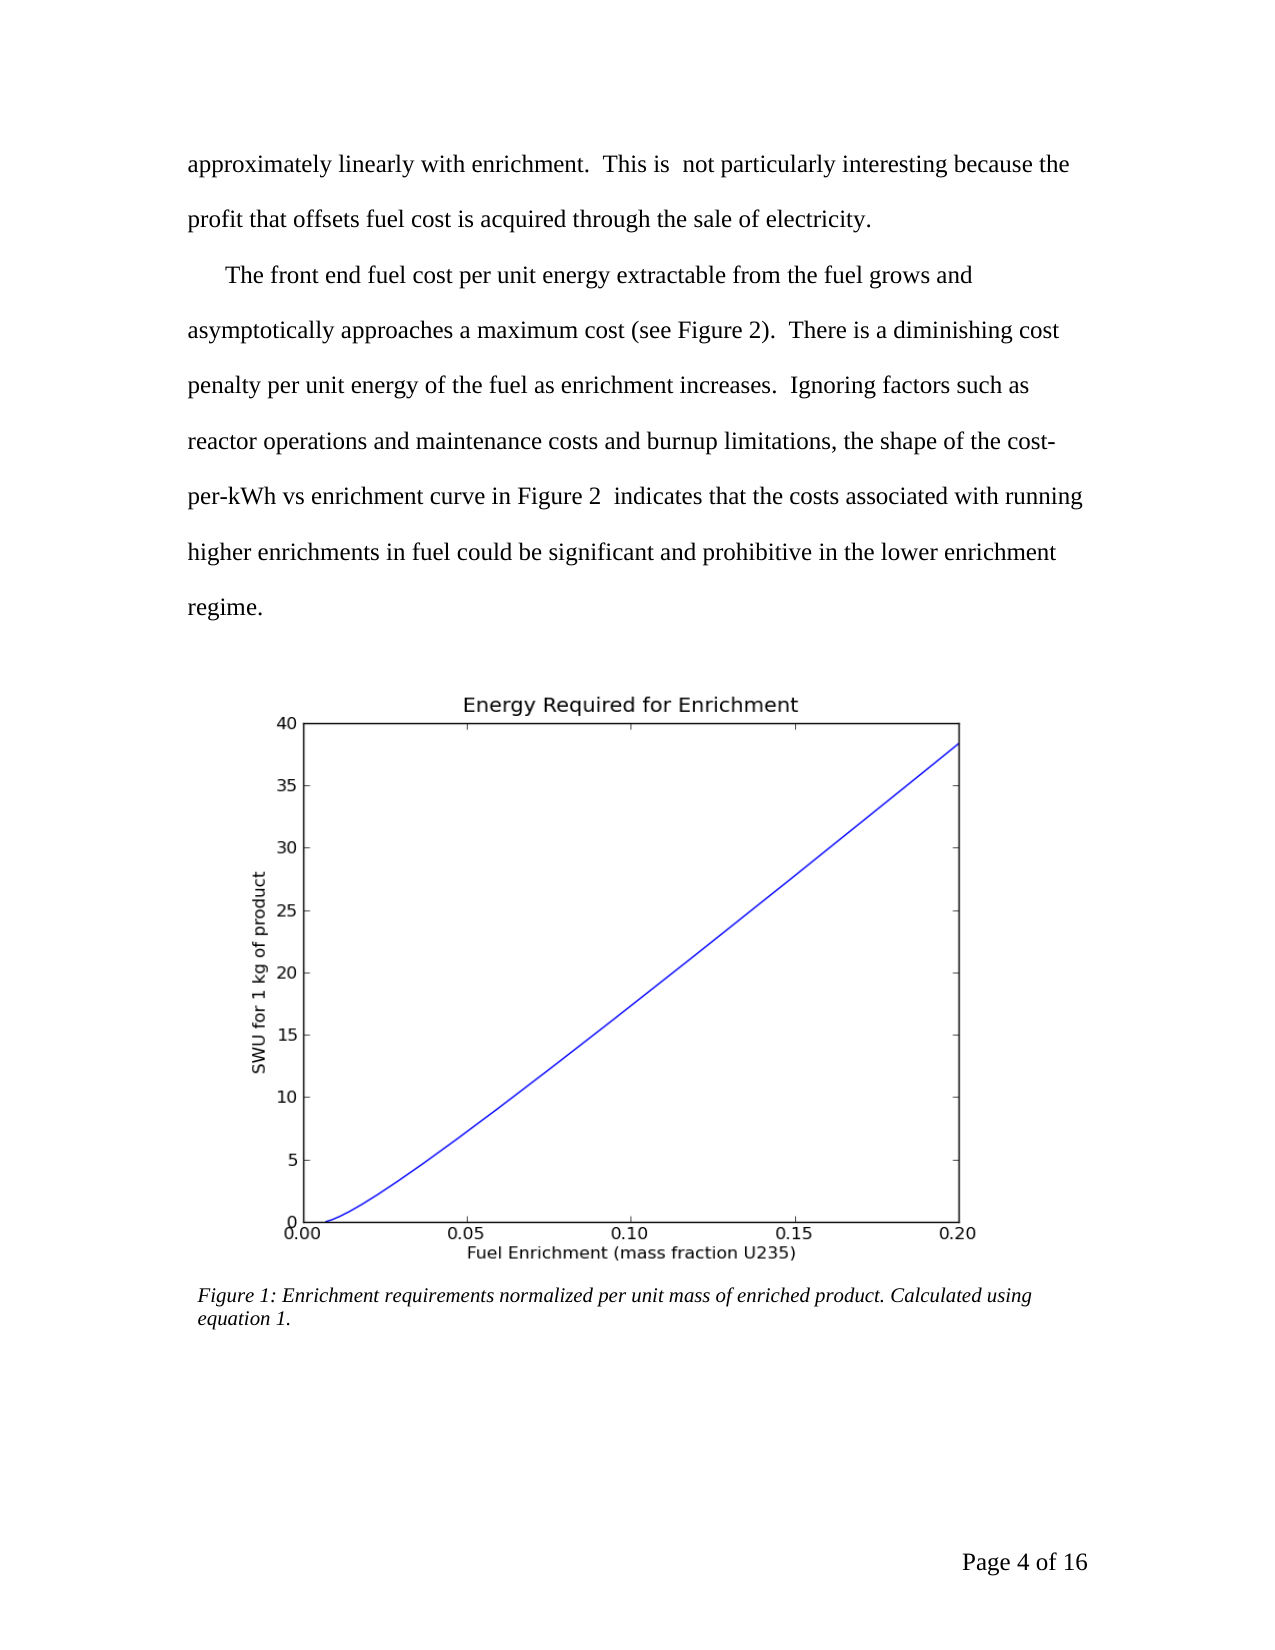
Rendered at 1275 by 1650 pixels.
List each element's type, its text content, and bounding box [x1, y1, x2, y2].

picture [197, 661, 1043, 1284]
text approximately linearly with enrichment. This is not particularly interesting because the profit that offsets fuel cost is acquired through the sale of electricity. [187, 150, 1087, 233]
text Figure 1: Enrichment requirements normalized per unit mass of enriched product. Calculated using equation 1. [197, 1284, 1077, 1330]
text The front end fuel cost per unit energy extractable from the fuel grows and asymptotically approaches a maximum cost (see Figure 2). There is a diminishing cost penalty per unit energy of the fuel as enrichment increases. Ignoring factors such as reactor operations and maintenance costs and burnup limitations, the shape of the cost-per-kWh vs enrichment curve in Figure 2 indicates that the costs associated with running higher enrichments in fuel could be significant and prohibitive in the lower enrichment regime. [187, 261, 1087, 621]
